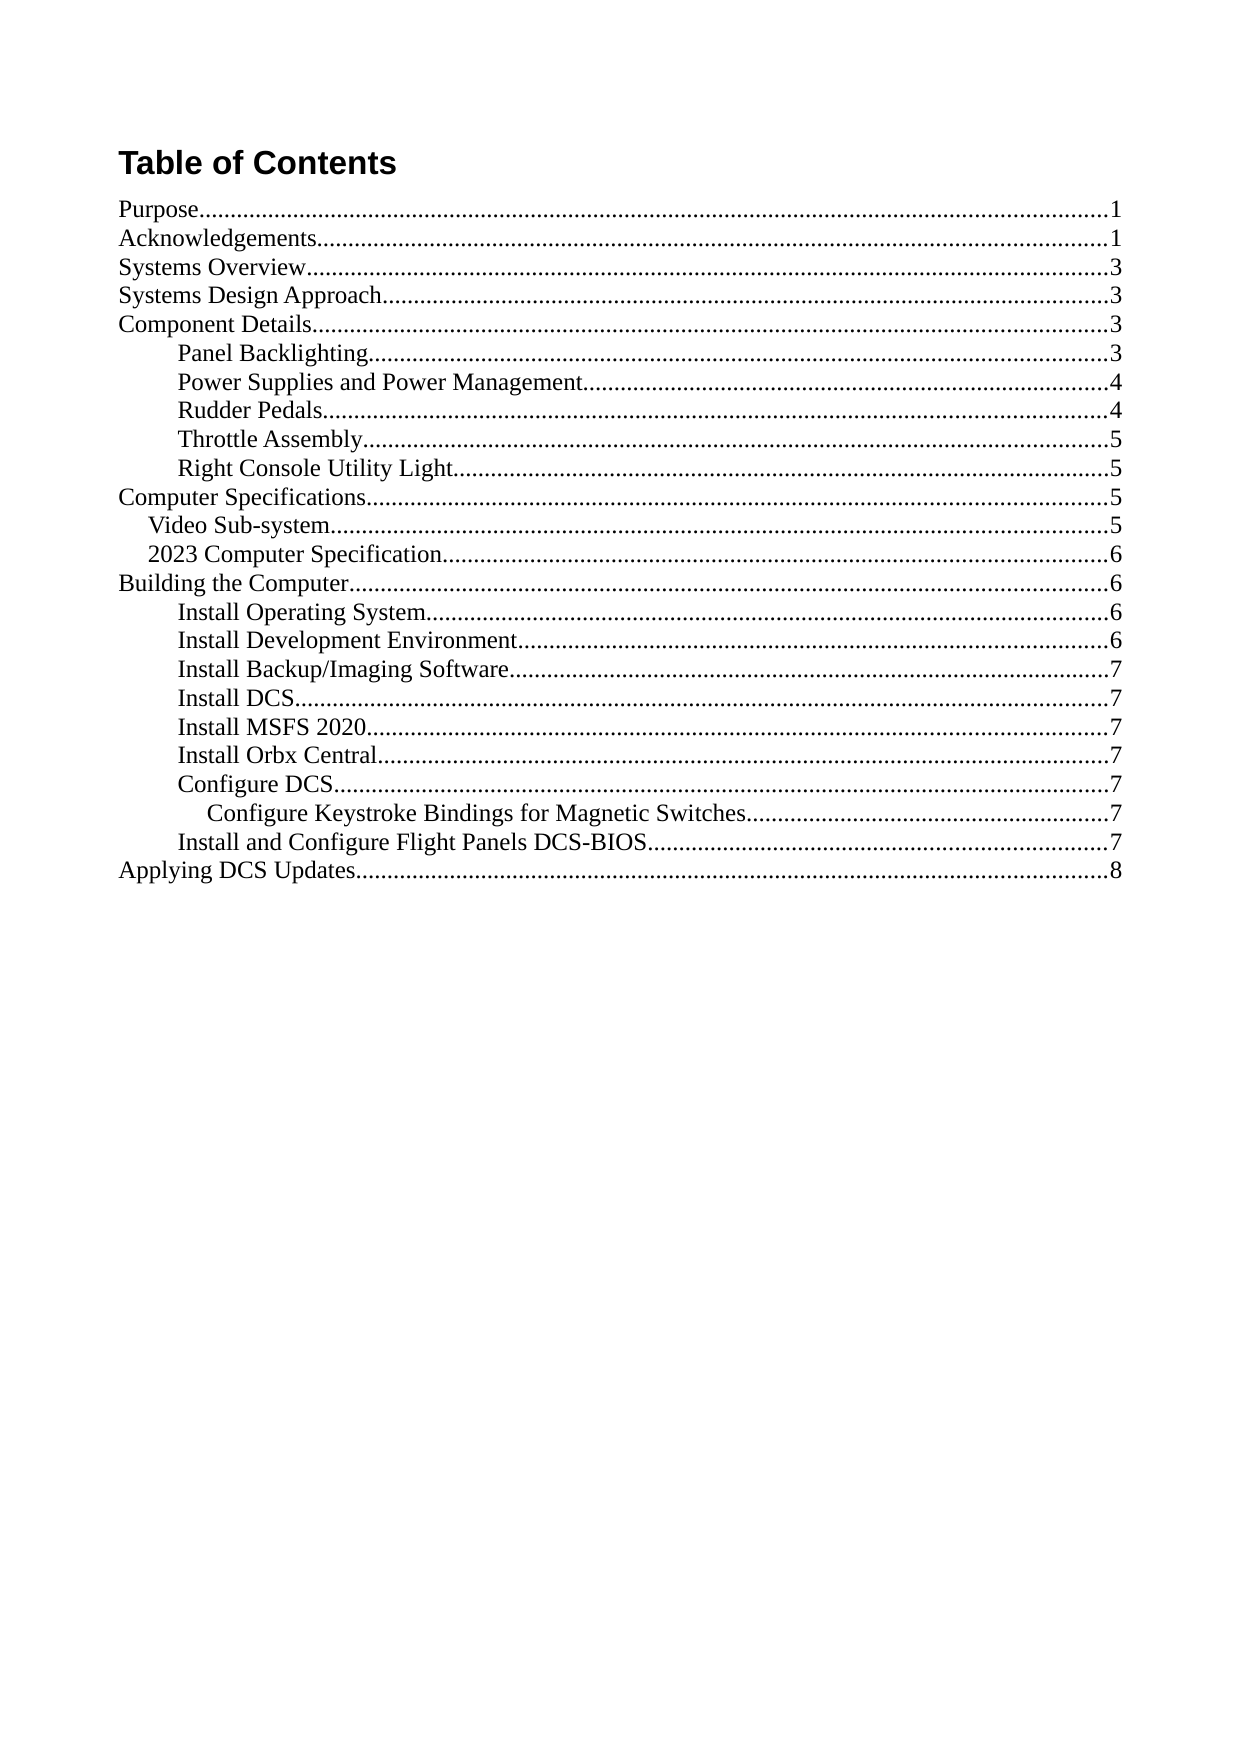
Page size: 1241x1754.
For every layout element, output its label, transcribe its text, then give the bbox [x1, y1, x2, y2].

text Install DCS 7 [177, 683, 1122, 712]
text Install and Configure Flight Panels DCS-BIOS 7 [177, 827, 1122, 855]
text Purpose 1 [118, 194, 1122, 223]
text Computer Specifications 5 [118, 482, 1122, 510]
text Configure DCS 7 [177, 769, 1122, 798]
text 2023 Computer Specification 6 [148, 539, 1122, 568]
text Systems Design Approach 3 [118, 280, 1122, 309]
text Power Supplies and Power Management 4 [177, 367, 1122, 395]
text Video Sub-system 5 [148, 510, 1122, 539]
text Install Operating System 6 [177, 597, 1122, 625]
text Panel Backlighting 3 [177, 338, 1122, 367]
text Throttle Assembly 5 [177, 424, 1122, 453]
subtitle Table of Contents [118, 143, 1122, 182]
text Install Backup/Imaging Software 7 [177, 654, 1122, 683]
text Right Console Utility Light 5 [177, 453, 1122, 482]
text Install Development Environment 6 [177, 625, 1122, 654]
text Acknowledgements 1 [118, 223, 1122, 252]
text Install Orbx Central 7 [177, 740, 1122, 769]
text Building the Computer 6 [118, 568, 1122, 597]
text Configure Keystroke Bindings for Magnetic Switches 7 [207, 798, 1122, 827]
text Systems Overview 3 [118, 252, 1122, 280]
text Applying DCS Updates 8 [118, 855, 1122, 884]
text Install MSFS 2020 7 [177, 712, 1122, 740]
text Rudder Pedals 4 [177, 395, 1122, 424]
text Component Details 3 [118, 309, 1122, 338]
